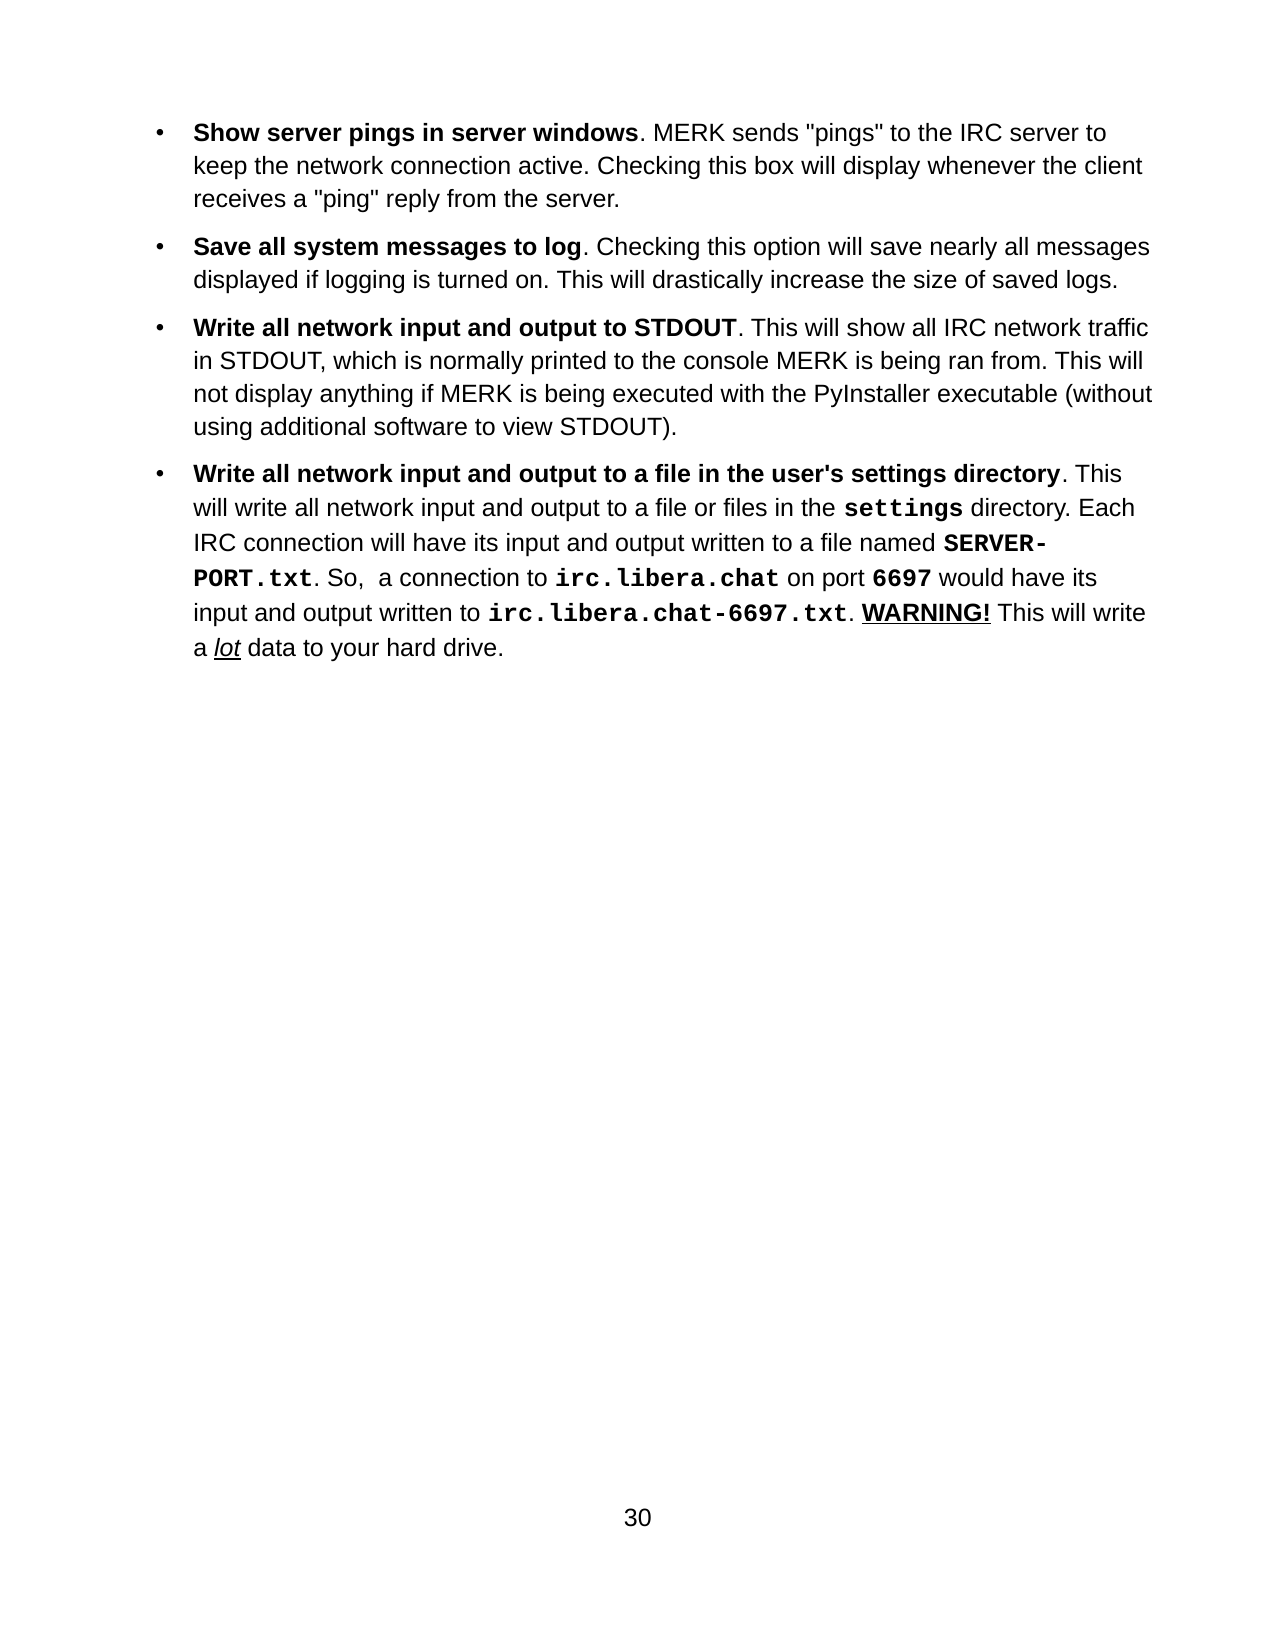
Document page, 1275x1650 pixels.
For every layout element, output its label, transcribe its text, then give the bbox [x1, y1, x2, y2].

list Show server pings in server windows. MERK sends "pings" to the IRC server to keep the network connection active. Checking this box will display whenever the client receives a "ping" reply from the server. [156, 118, 1157, 213]
list Write all network input and output to a file in the user's settings directory. This will write all network input and output to a file or files in the settings directory. Each IRC connection will have its input and output written to a file named SERVER-PORT.txt. So, a connection to irc.libera.chat on port 6697 would have its input and output written to irc.libera.chat-6697.txt. WARNING! This will write a lot data to your hard drive. [156, 459, 1157, 662]
list Save all system messages to log. Checking this option will save nearly all messages displayed if logging is turned on. This will drastically increase the size of saved logs. [156, 232, 1157, 294]
list Write all network input and output to STDOUT. This will show all IRC network traffic in STDOUT, which is normally printed to the console MERK is being ran from. This will not display anything if MERK is being executed with the PyInstaller executable (without using additional software to view STDOUT). [156, 313, 1157, 441]
